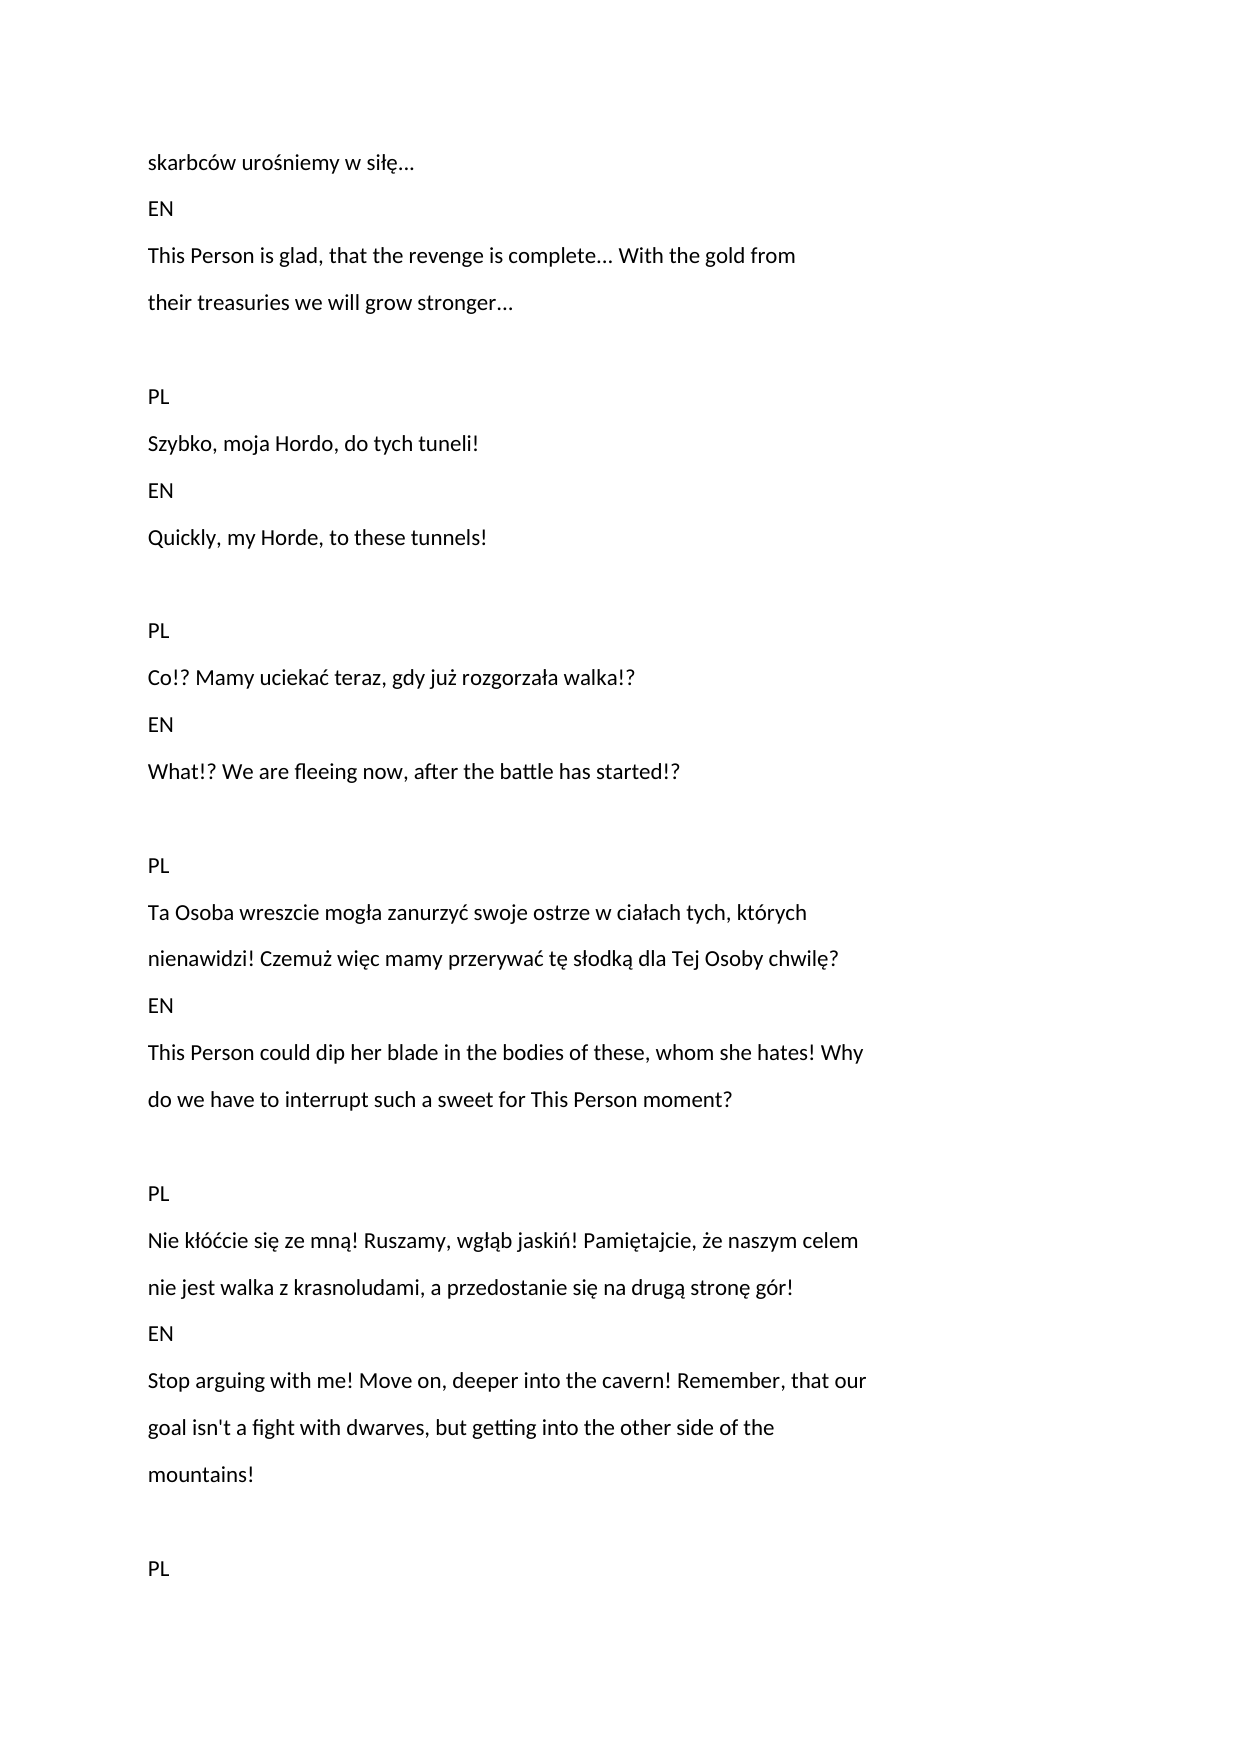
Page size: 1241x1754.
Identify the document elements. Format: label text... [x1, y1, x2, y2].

text EN [148, 194, 1093, 222]
text Stop arguing with me! Move on, deeper into the cavern! Remember, that our [148, 1366, 1093, 1394]
text Quickly, my Horde, to these tunnels! [148, 523, 1093, 551]
text EN [148, 710, 1093, 738]
text Co!? Mamy uciekać teraz, gdy już rozgorzała walka!? [148, 663, 1093, 691]
text Szybko, moja Hordo, do tych tuneli! [148, 429, 1093, 457]
text PL [148, 382, 1093, 410]
text PL [148, 851, 1093, 879]
text What!? We are fleeing now, after the battle has started!? [148, 757, 1093, 785]
text their treasuries we will grow stronger... [148, 288, 1093, 316]
text This Person is glad, that the revenge is complete... With the gold from [148, 241, 1093, 269]
text skarbców urośniemy w siłę... [148, 148, 1093, 176]
text EN [148, 476, 1093, 504]
text This Person could dip her blade in the bodies of these, whom she hates! Why [148, 1038, 1093, 1066]
text mountains! [148, 1460, 1093, 1488]
text Nie kłóćcie się ze mną! Ruszamy, wgłąb jaskiń! Pamiętajcie, że naszym celem [148, 1226, 1093, 1254]
text EN [148, 991, 1093, 1019]
text nienawidzi! Czemuż więc mamy przerywać tę słodką dla Tej Osoby chwilę? [148, 944, 1093, 972]
text EN [148, 1319, 1093, 1347]
text PL [148, 1179, 1093, 1207]
text PL [148, 1554, 1093, 1582]
text PL [148, 616, 1093, 644]
text Ta Osoba wreszcie mogła zanurzyć swoje ostrze w ciałach tych, których [148, 898, 1093, 926]
text goal isn't a fight with dwarves, but getting into the other side of the [148, 1413, 1093, 1441]
text nie jest walka z krasnoludami, a przedostanie się na drugą stronę gór! [148, 1273, 1093, 1301]
text do we have to interrupt such a sweet for This Person moment? [148, 1085, 1093, 1113]
